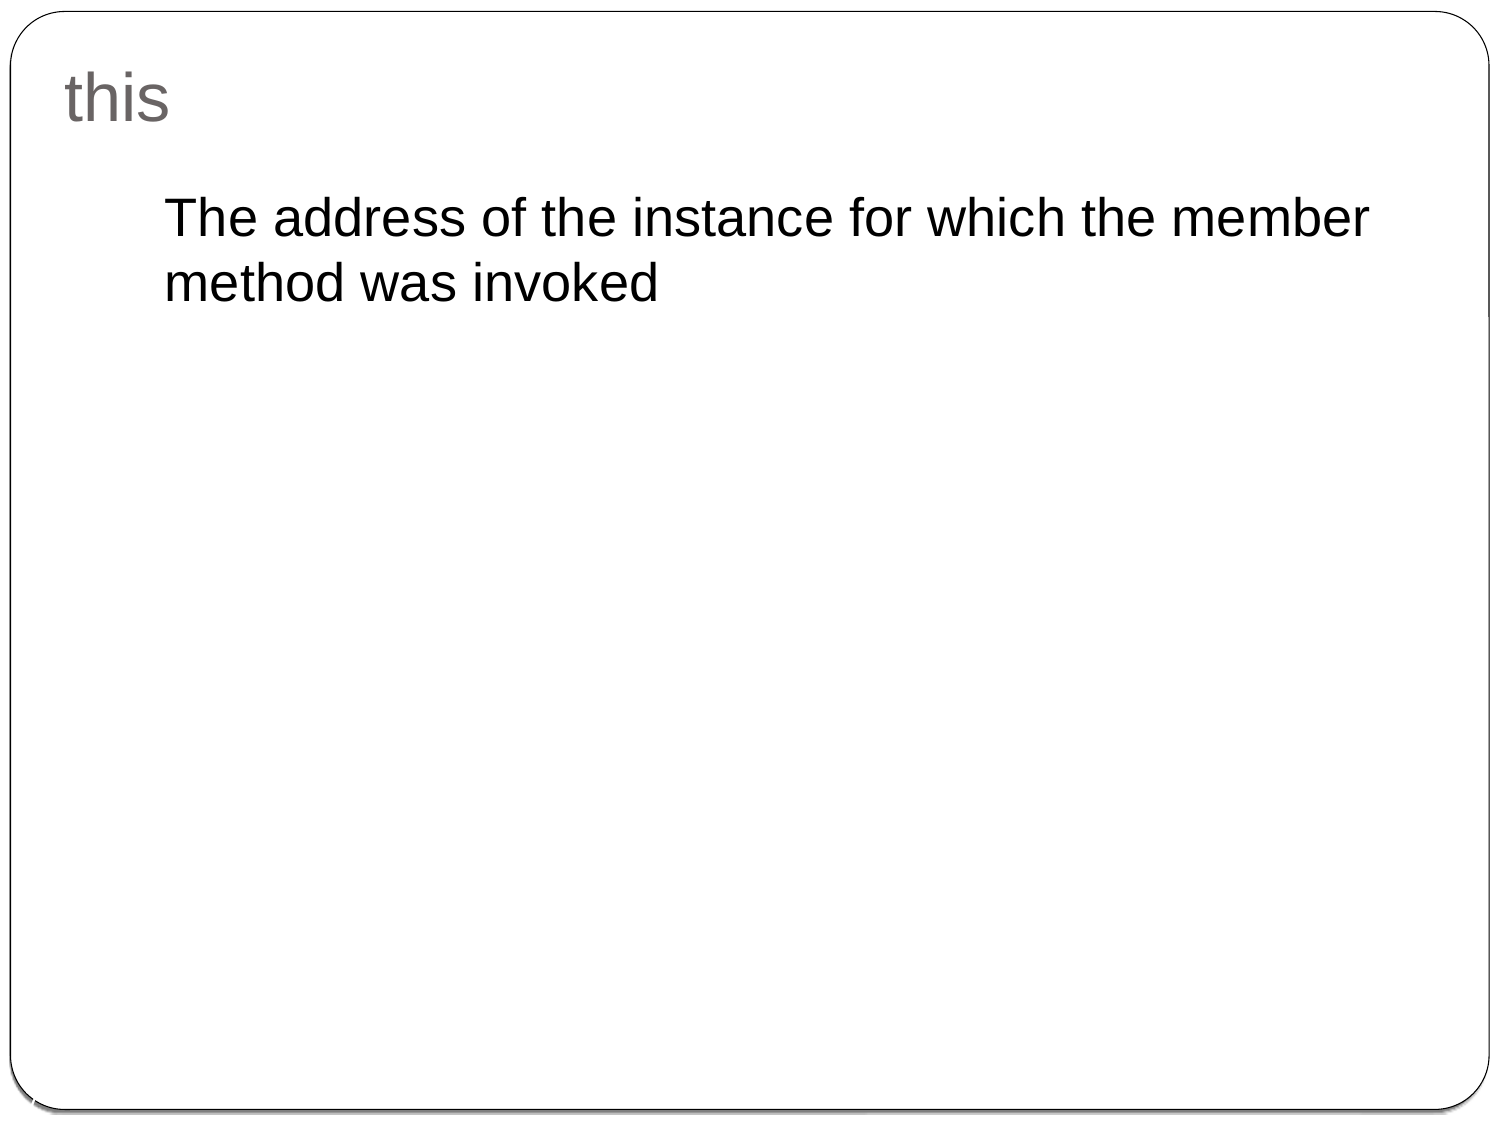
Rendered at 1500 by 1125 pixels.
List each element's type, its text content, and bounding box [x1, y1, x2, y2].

list The address of the instance for which the member method was invoked [150, 174, 1425, 925]
title this [50, 45, 1450, 150]
slide_number [0, 1074, 50, 1125]
